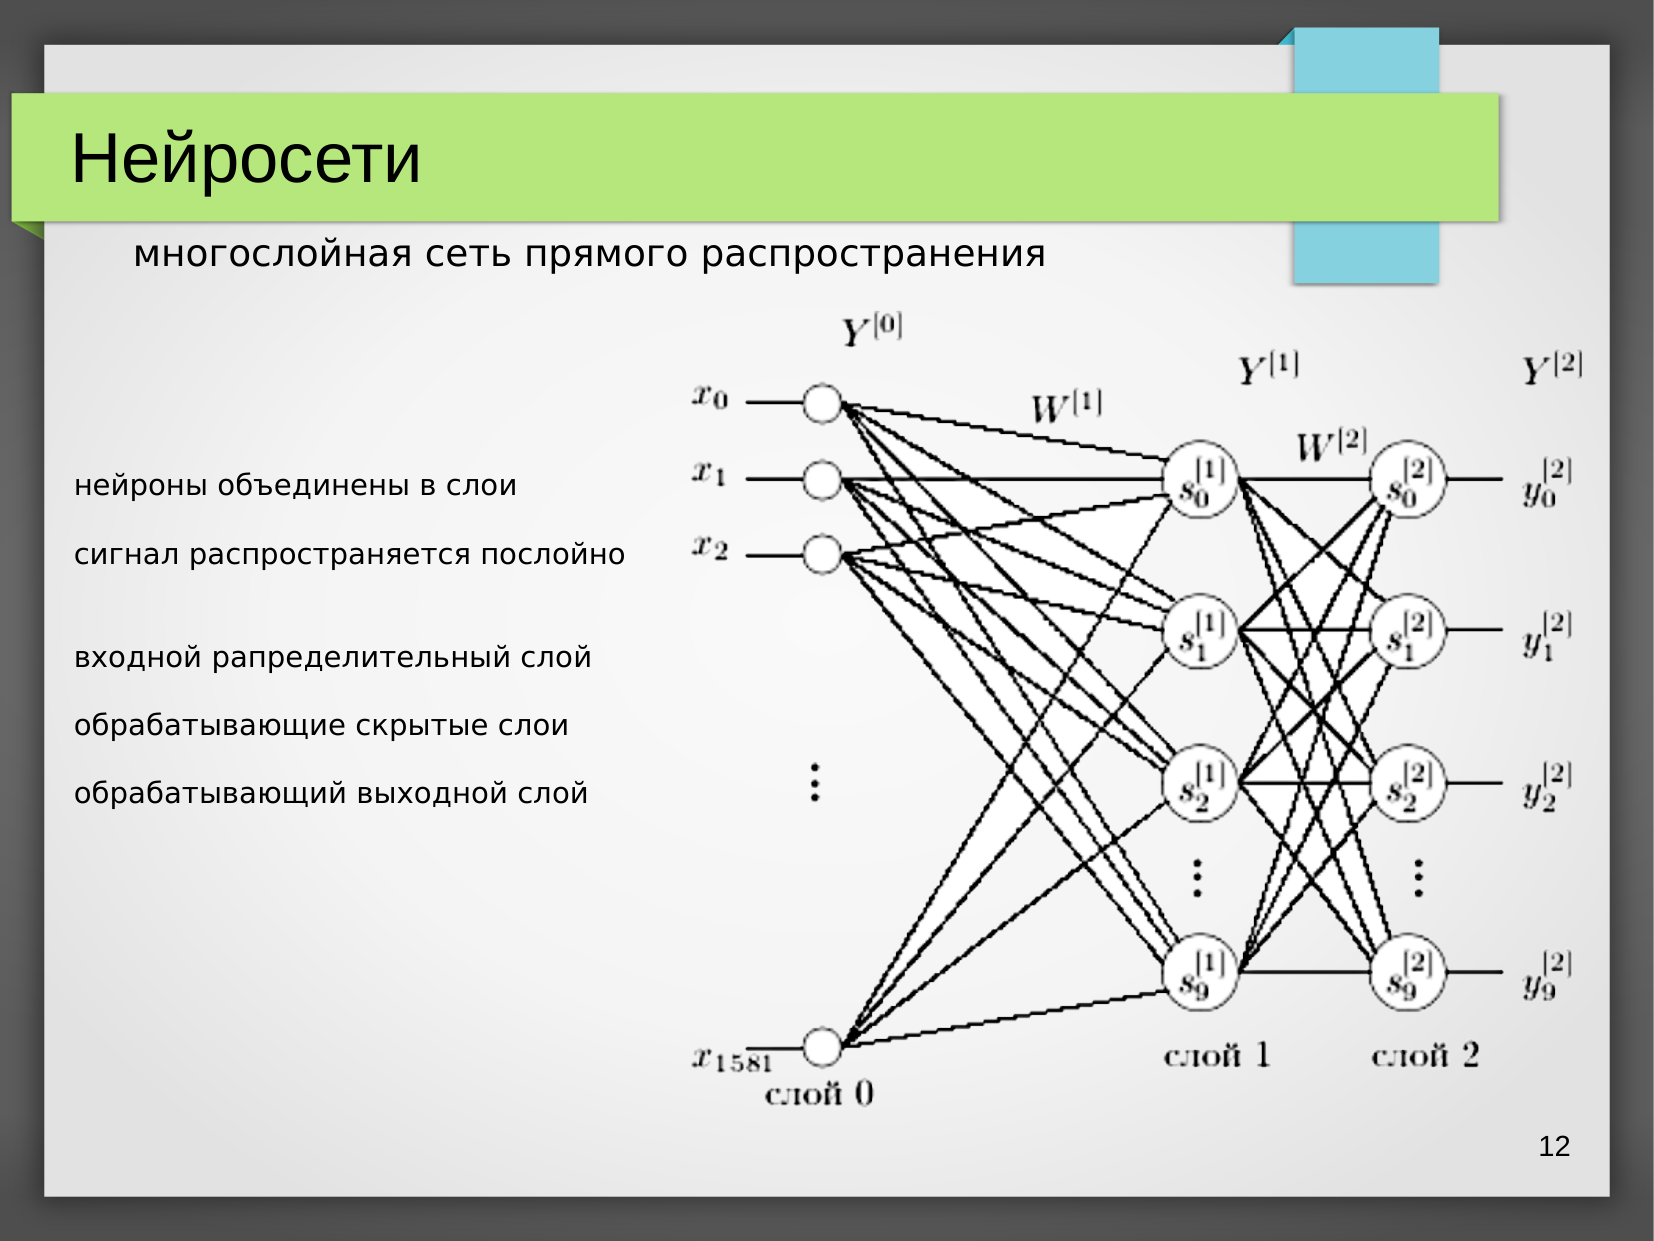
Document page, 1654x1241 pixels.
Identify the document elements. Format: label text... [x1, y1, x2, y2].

title Нейросети [70, 118, 1205, 199]
picture [0, 0, 1654, 1241]
text_box многослойная сеть прямого распространения [118, 224, 1087, 295]
text_box нейроны объединены в слои сигнал распространяется послойно входной рапределительный слой обрабатывающие скрытые слои обрабатывающий выходной слой [59, 461, 650, 922]
